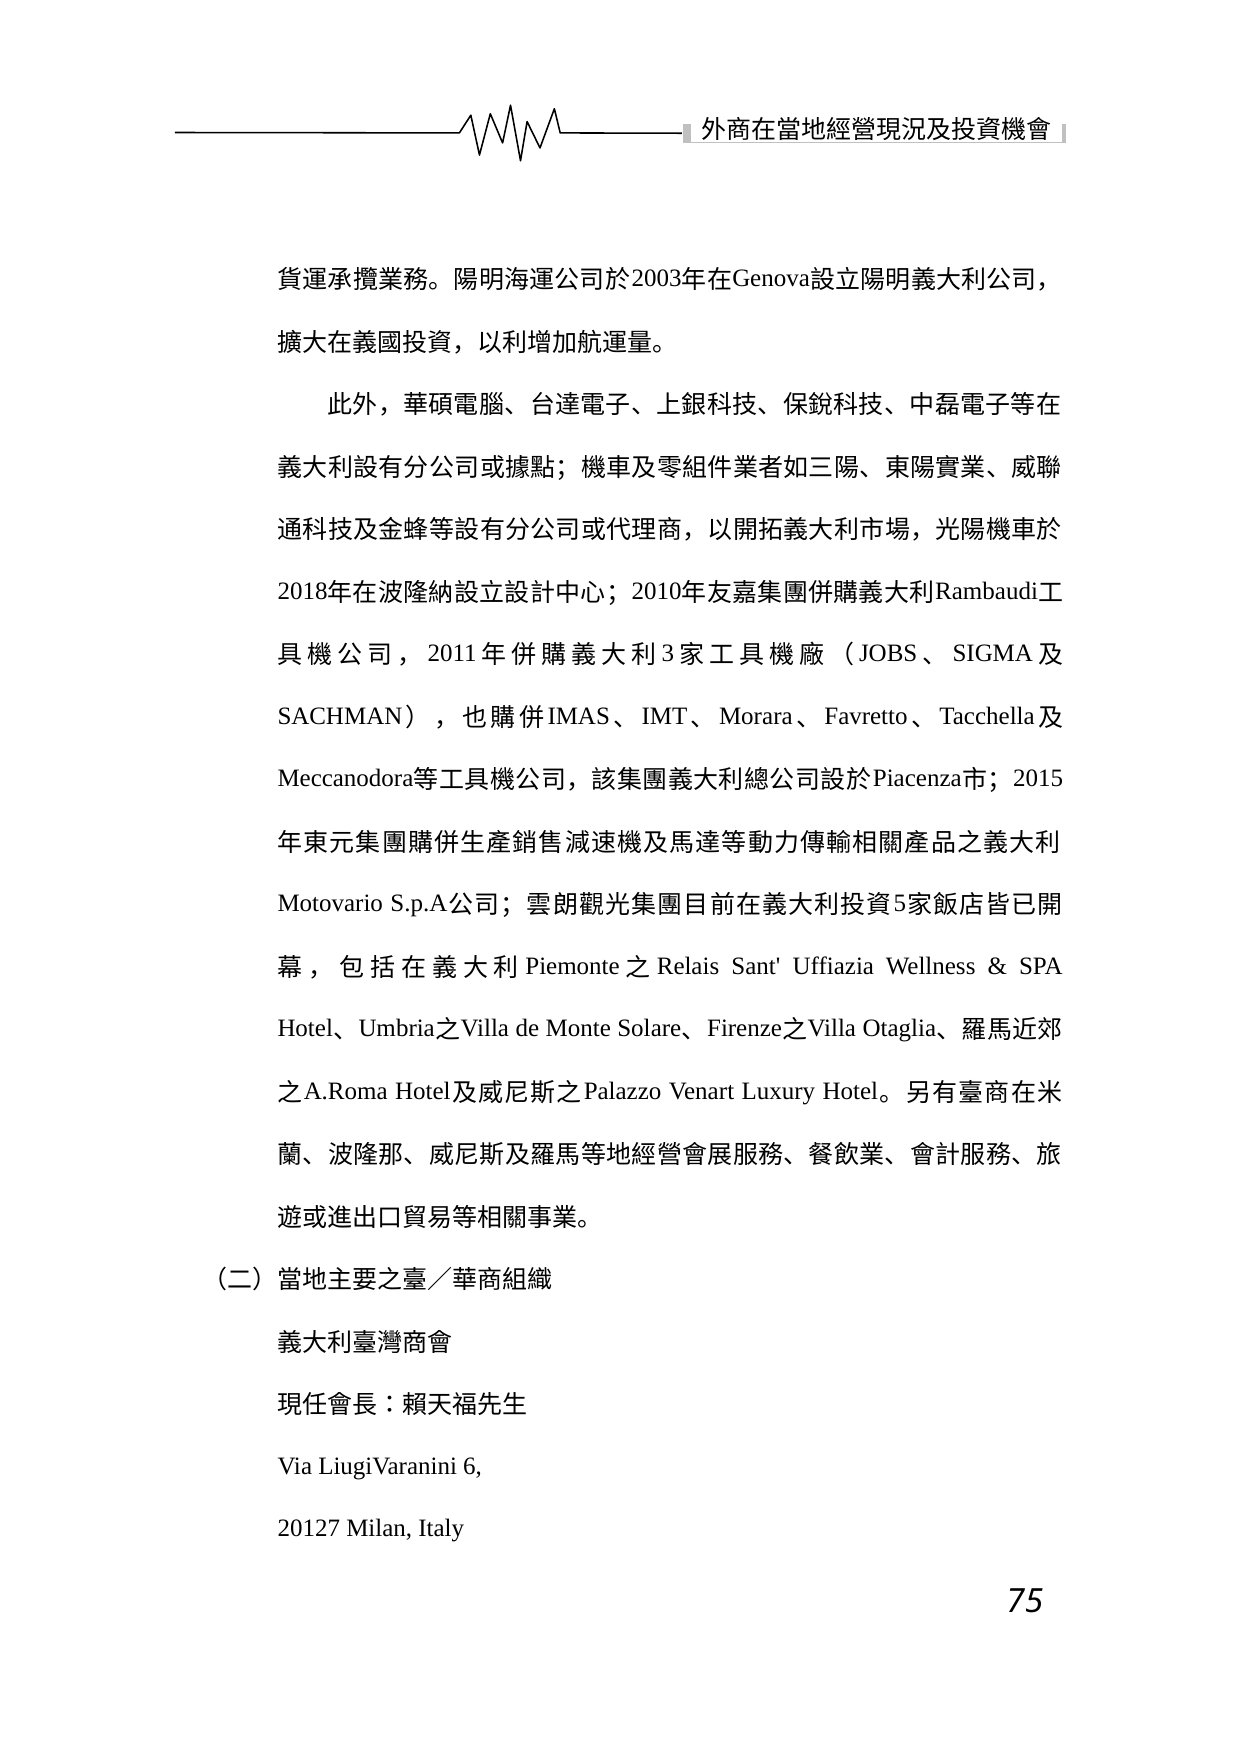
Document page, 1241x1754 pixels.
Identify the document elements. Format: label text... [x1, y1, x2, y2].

text 現任會長：賴天福先生 [277, 1361, 1063, 1424]
text 貨運承攬業務。陽明海運公司於2003年在Genova設立陽明義大利公司，擴大在義國投資，以利增加航運量。 [277, 236, 1063, 361]
text Via LiugiVaranini 6, [277, 1424, 1063, 1486]
text 此外，華碩電腦、台達電子、上銀科技、保銳科技、中磊電子等在義大利設有分公司或據點；機車及零組件業者如三陽、東陽實業、威聯通科技及金蜂等設有分公司或代理商，以開拓義大利市場，光陽機車於2018年在波隆納設立設計中心；2010年友嘉集團併購義大利Rambaudi工具機公司，2011年併購義大利3家工具機廠（JOBS、SIGMA及SACHMAN），也購併IMAS、IMT、Morara、Favretto、Tacchella及Meccanodora等工具機公司，該集團義大利總公司設於Piacenza市；2015年東元集團購併生產銷售減速機及馬達等動力傳輸相關產品之義大利Motovario S.p.A公司；雲朗觀光集團目前在義大利投資5家飯店皆已開幕，包括在義大利Piemonte之Relais Sant' Uffiazia Wellness & SPA Hotel、Umbria之Villa de Monte Solare、Firenze之Villa Otaglia、羅馬近郊之A.Roma Hotel及威尼斯之Palazzo Venart Luxury Hotel。另有臺商在米蘭、波隆那、威尼斯及羅馬等地經營會展服務、餐飲業、會計服務、旅遊或進出口貿易等相關事業。 [277, 361, 1063, 1236]
text 義大利臺灣商會 [277, 1299, 1063, 1361]
text 20127 Milan, Italy [277, 1486, 1063, 1549]
text （二）當地主要之臺／華商組織 [202, 1236, 1063, 1299]
